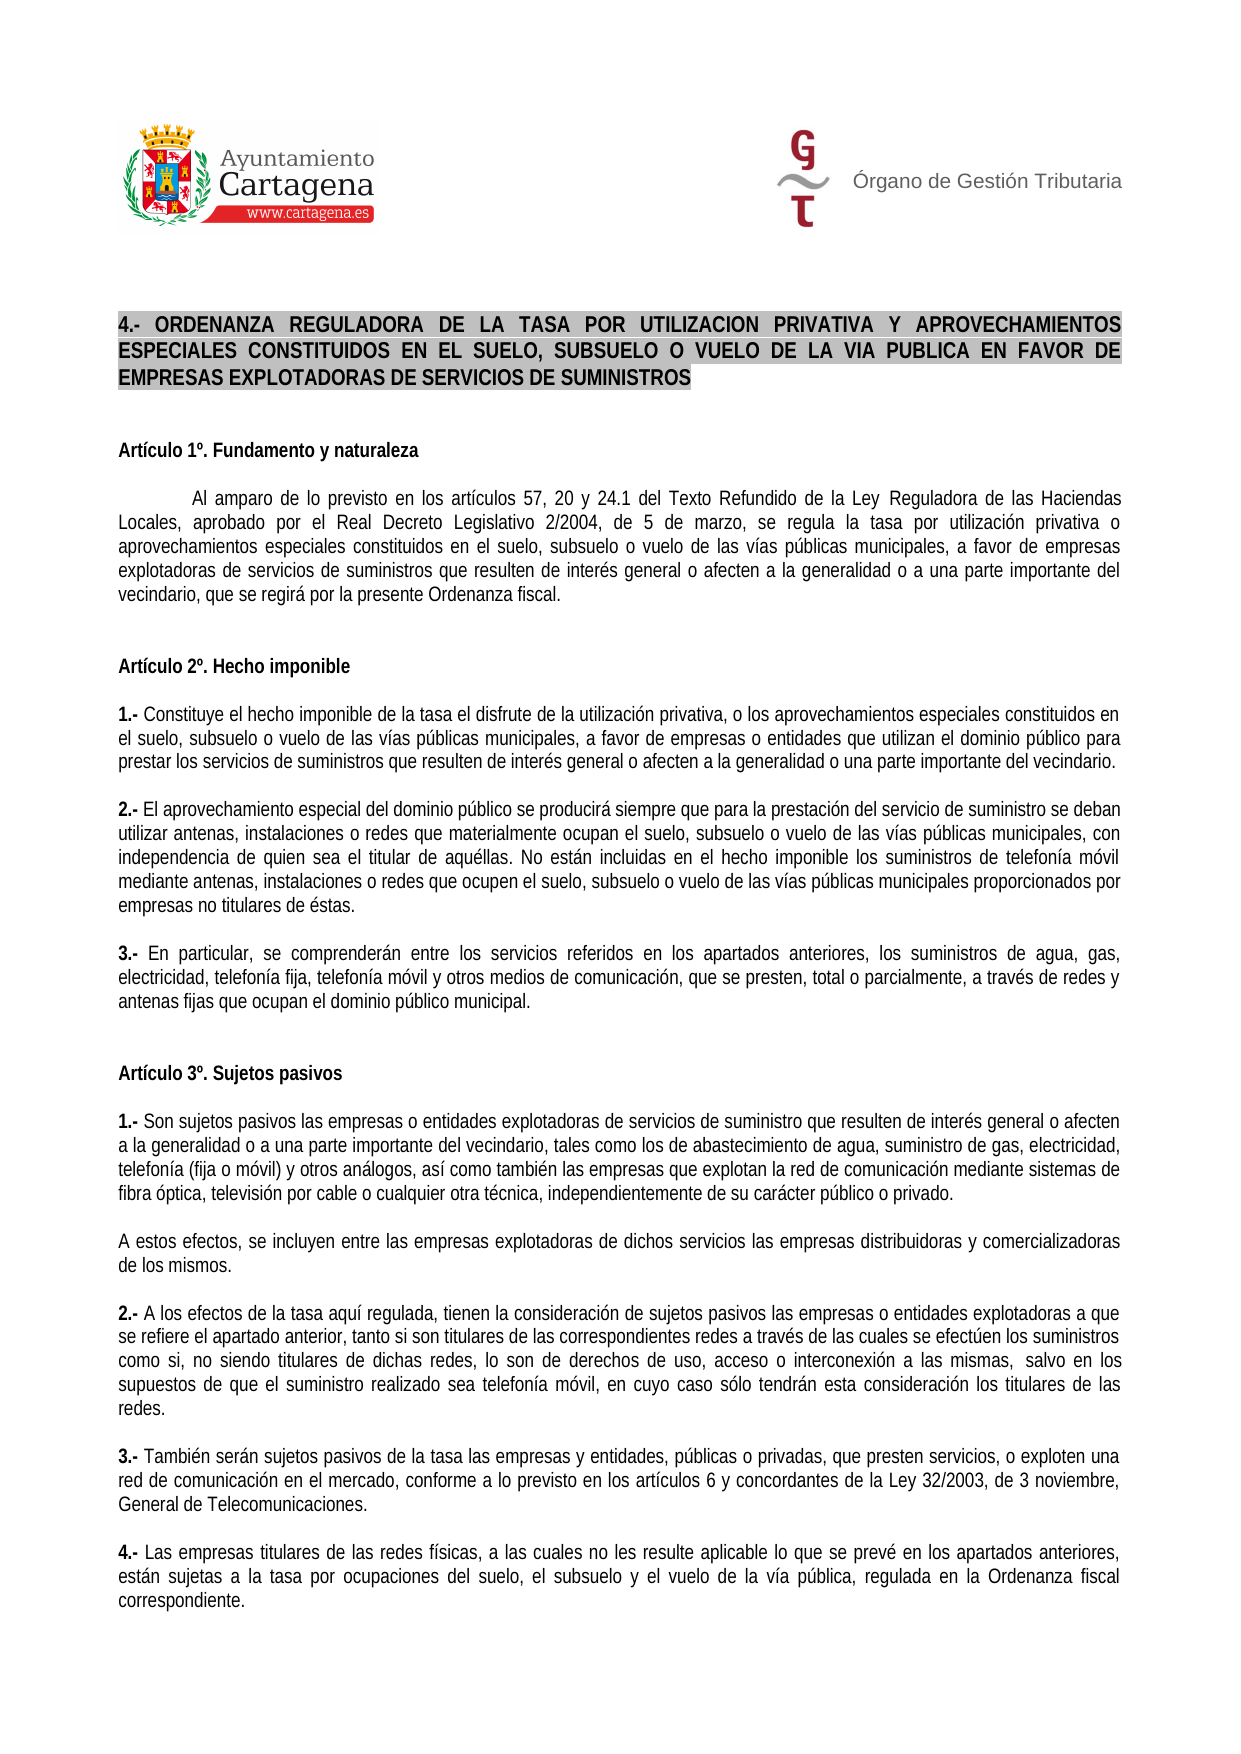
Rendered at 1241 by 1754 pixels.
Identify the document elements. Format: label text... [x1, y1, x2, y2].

text 1.- Son sujetos pasivos las empresas o entidades explotadoras de servicios de suministro que resulten de interés general o afecten a la generalidad o a una parte importante del vecindario, tales como los de abastecimiento de agua, suministro de gas, electricidad, telefonía (fija o móvil) y otros análogos, así como también las empresas que explotan la red de comunicación mediante sistemas de fibra óptica, televisión por cable o cualquier otra técnica, independientemente de su carácter público o privado. [118, 1109, 1122, 1205]
text 4.- Las empresas titulares de las redes físicas, a las cuales no les resulte aplicable lo que se prevé en los apartados anteriores, están sujetas a la tasa por ocupaciones del suelo, el subsuelo y el vuelo de la vía pública, regulada en la Ordenanza fiscal correspondiente. [118, 1540, 1122, 1612]
text Artículo 2º. Hecho imponible [118, 654, 1122, 678]
text Artículo 1º. Fundamento y naturaleza [118, 438, 1122, 462]
text Al amparo de lo previsto en los artículos 57, 20 y 24.1 del Texto Refundido de la Ley Reguladora de las Haciendas Locales, aprobado por el Real Decreto Legislativo 2/2004, de 5 de marzo, se regula la tasa por utilización privativa o aprovechamientos especiales constituidos en el suelo, subsuelo o vuelo de las vías públicas municipales, a favor de empresas explotadoras de servicios de suministros que resulten de interés general o afecten a la generalidad o a una parte importante del vecindario, que se regirá por la presente Ordenanza fiscal. [118, 486, 1122, 606]
text 4.- ORDENANZA REGULADORA DE LA TASA POR UTILIZACION PRIVATIVA Y APROVECHAMIENTOS ESPECIALES CONSTITUIDOS EN EL SUELO, SUBSUELO O VUELO DE LA VIA PUBLICA EN FAVOR DE EMPRESAS EXPLOTADORAS DE SERVICIOS DE SUMINISTROS [118, 311, 1122, 390]
picture [117, 119, 379, 236]
text A estos efectos, se incluyen entre las empresas explotadoras de dichos servicios las empresas distribuidoras y comercializadoras de los mismos. [118, 1229, 1122, 1277]
text 3.- En particular, se comprenderán entre los servicios referidos en los apartados anteriores, los suministros de agua, gas, electricidad, telefonía fija, telefonía móvil y otros medios de comunicación, que se presten, total o parcialmente, a través de redes y antenas fijas que ocupan el dominio público municipal. [118, 941, 1122, 1013]
text 1.- Constituye el hecho imponible de la tasa el disfrute de la utilización privativa, o los aprovechamientos especiales constituidos en el suelo, subsuelo o vuelo de las vías públicas municipales, a favor de empresas o entidades que utilizan el dominio público para prestar los servicios de suministros que resulten de interés general o afecten a la generalidad o una parte importante del vecindario. [118, 702, 1122, 773]
text Artículo 3º. Sujetos pasivos [118, 1061, 1122, 1085]
text 2.- El aprovechamiento especial del dominio público se producirá siempre que para la prestación del servicio de suministro se deban utilizar antenas, instalaciones o redes que materialmente ocupan el suelo, subsuelo o vuelo de las vías públicas municipales, con independencia de quien sea el titular de aquéllas. No están incluidas en el hecho imponible los suministros de telefonía móvil mediante antenas, instalaciones o redes que ocupen el suelo, subsuelo o vuelo de las vías públicas municipales proporcionados por empresas no titulares de éstas. [118, 797, 1122, 917]
text 3.- También serán sujetos pasivos de la tasa las empresas y entidades, públicas o privadas, que presten servicios, o exploten una red de comunicación en el mercado, conforme a lo previsto en los artículos 6 y concordantes de la Ley 32/2003, de 3 noviembre, General de Telecomunicaciones. [118, 1444, 1122, 1516]
text 2.- A los efectos de la tasa aquí regulada, tienen la consideración de sujetos pasivos las empresas o entidades explotadoras a que se refiere el apartado anterior, tanto si son titulares de las correspondientes redes a través de las cuales se efectúen los suministros como si, no siendo titulares de dichas redes, lo son de derechos de uso, acceso o interconexión a las mismas, salvo en los supuestos de que el suministro realizado sea telefonía móvil, en cuyo caso sólo tendrán esta consideración los titulares de las redes. [118, 1301, 1122, 1420]
